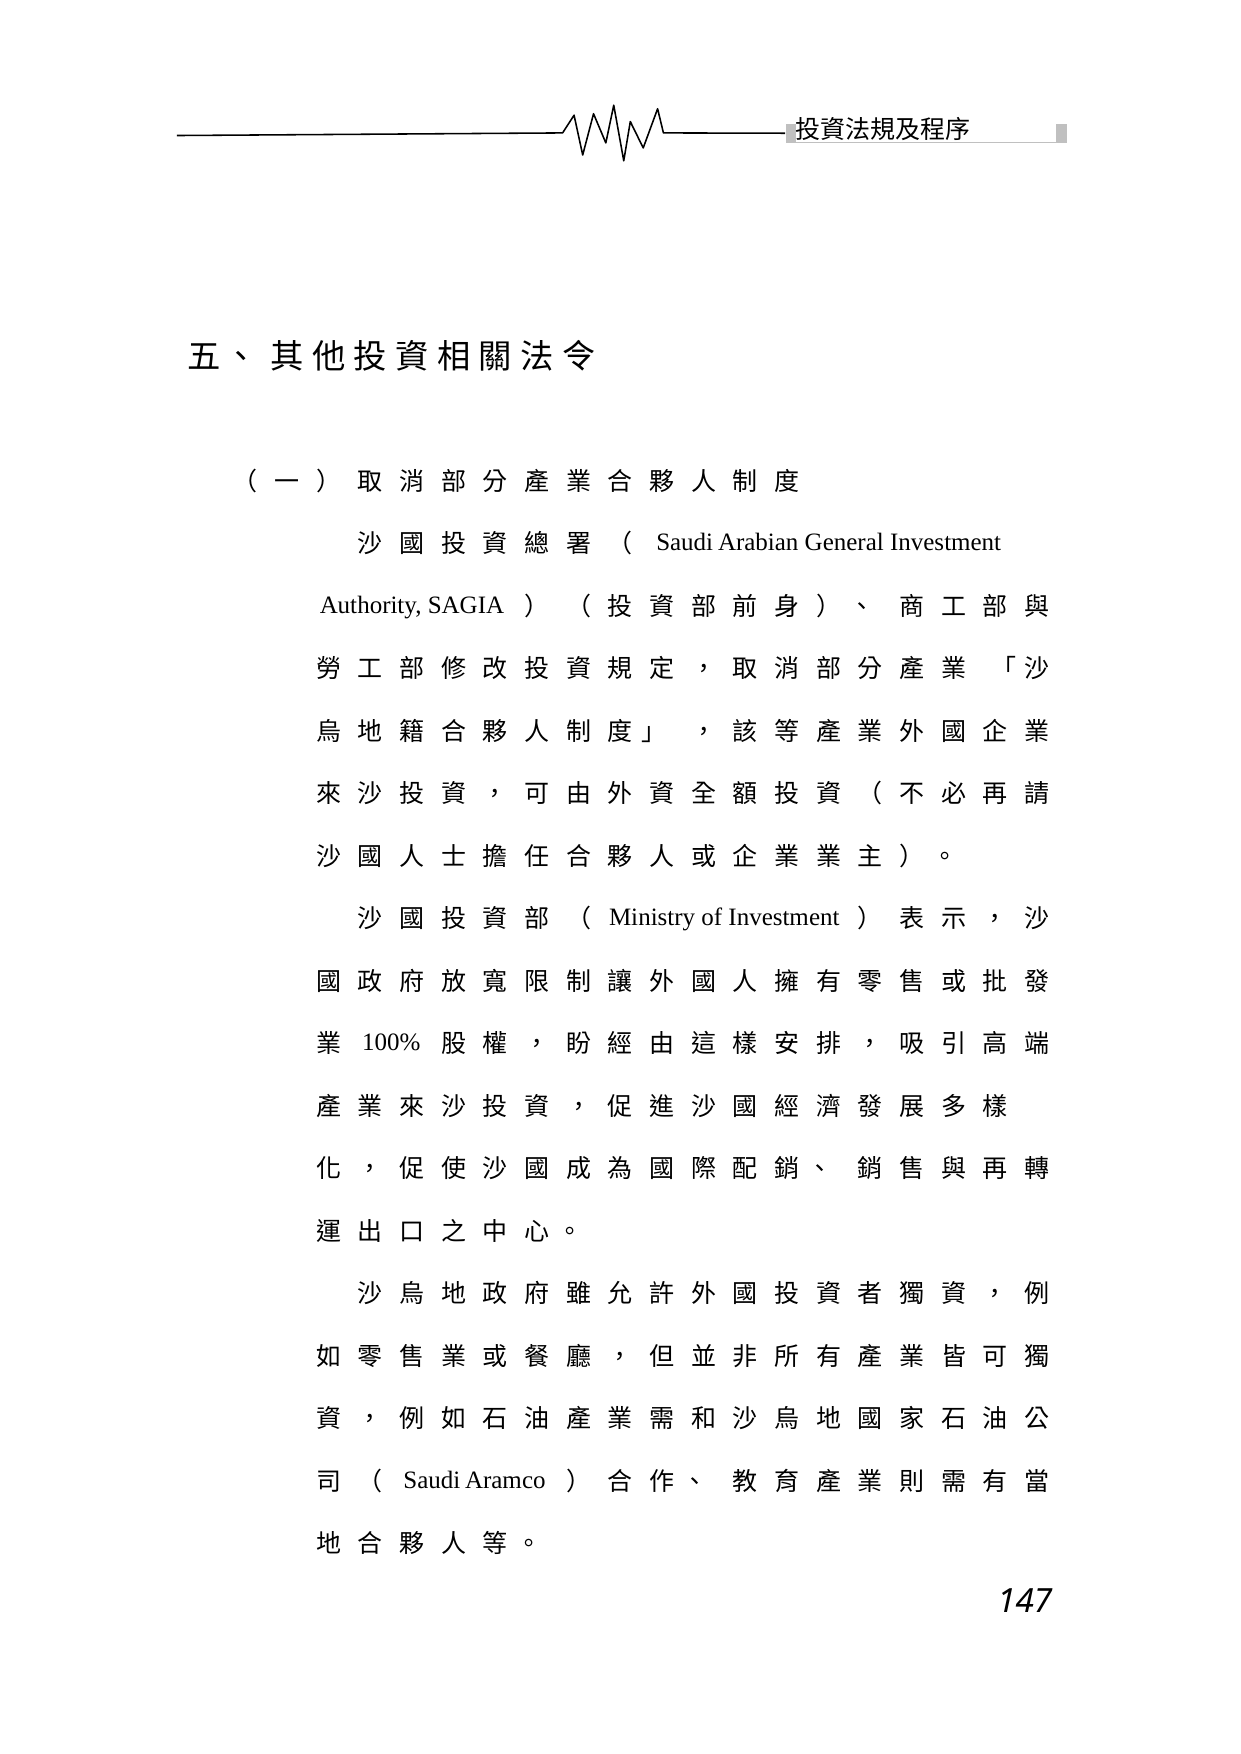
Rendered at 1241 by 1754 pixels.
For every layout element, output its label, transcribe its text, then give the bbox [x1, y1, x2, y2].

text 沙國投資部（Ministry of Investment）表示，沙國政府放寬限制讓外國人擁有零售或批發業100%股權，盼經由這樣安排，吸引高端產業來沙投資，促進沙國經濟發展多樣化，促使沙國成為國際配銷、銷售與再轉運出口之中心。 [281, 875, 1058, 1250]
text （一）取消部分產業合夥人制度 [207, 438, 1058, 500]
text 沙國投資總署（Saudi Arabian General Investment Authority, SAGIA）（投資部前身）、商工部與勞工部修改投資規定，取消部分產業「沙烏地籍合夥人制度」，該等產業外國企業來沙投資，可由外資全額投資（不必再請沙國人士擔任合夥人或企業業主）。 [281, 500, 1058, 875]
text 五、其他投資相關法令 [183, 313, 1058, 375]
text 沙烏地政府雖允許外國投資者獨資，例如零售業或餐廳，但並非所有產業皆可獨資，例如石油產業需和沙烏地國家石油公司（Saudi Aramco）合作、教育產業則需有當地合夥人等。 [281, 1250, 1058, 1563]
